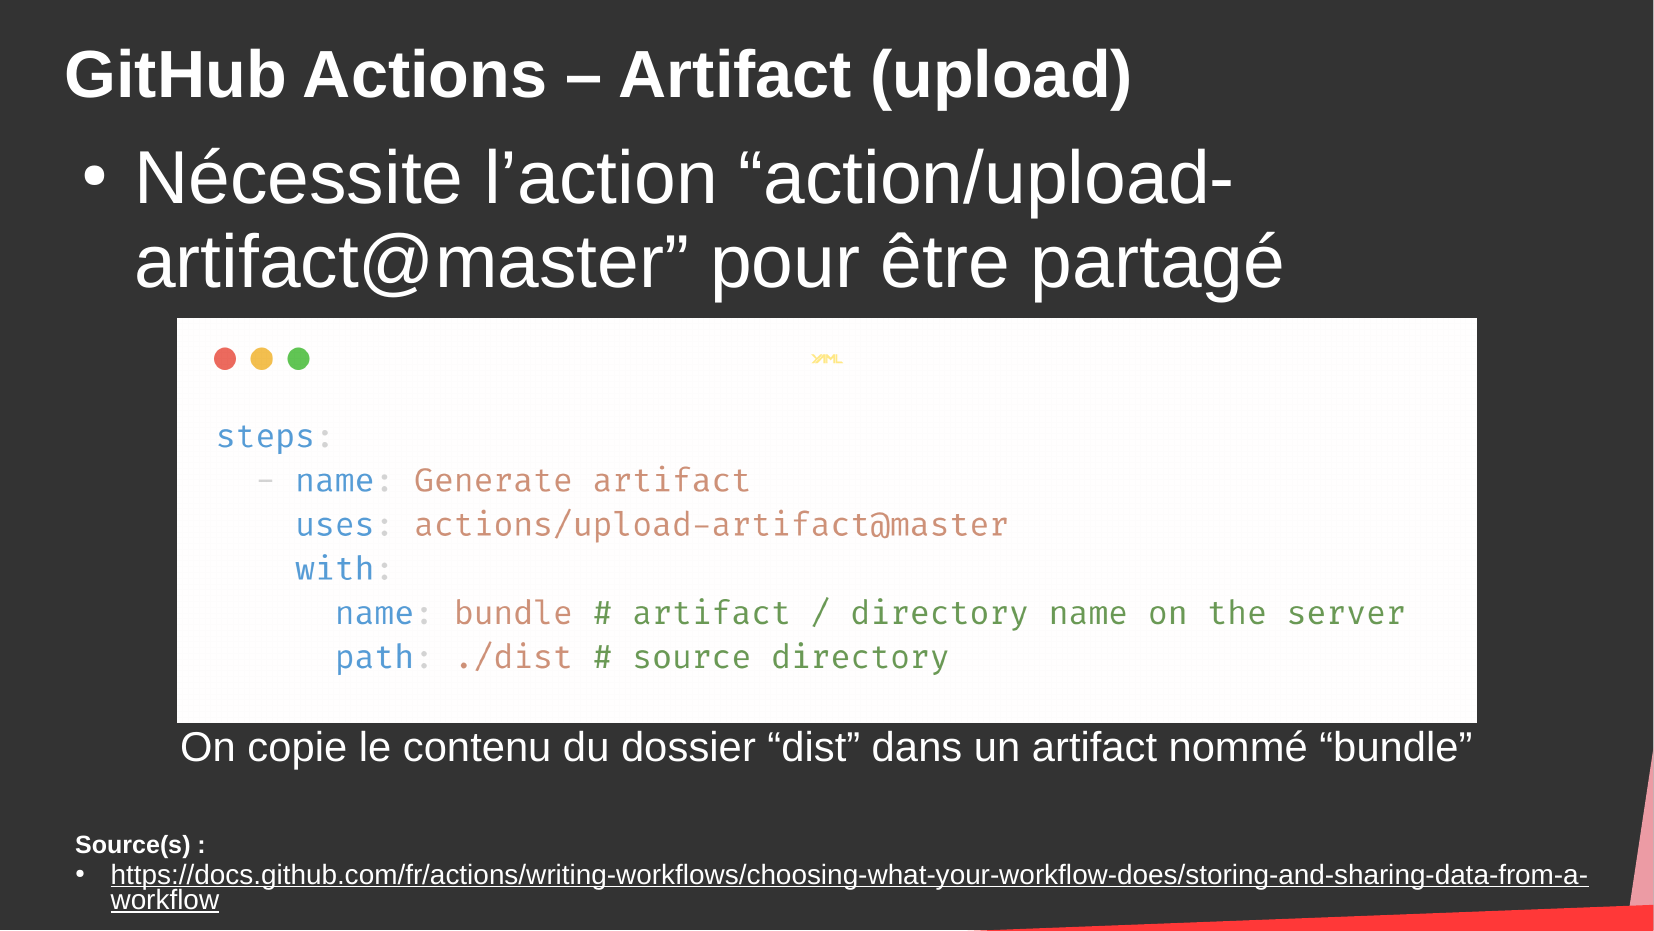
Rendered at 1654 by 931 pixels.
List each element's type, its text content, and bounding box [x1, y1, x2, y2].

title GitHub Actions – Artifact (upload) [64, 37, 1471, 113]
text_box [967, 743, 1654, 931]
list Nécessite l’action “action/upload-artifact@master” pour être partagé [63, 135, 1542, 308]
text_box Source(s) : https://docs.github.com/fr/actions/writing-workflows/choosing-what-your-workflow-does/storing-and-sharing-data-from-a-workflow [60, 791, 1607, 898]
picture [177, 318, 1477, 723]
text_box On copie le contenu du dossier “dist” dans un artifact nommé “bundle” [165, 716, 1512, 792]
